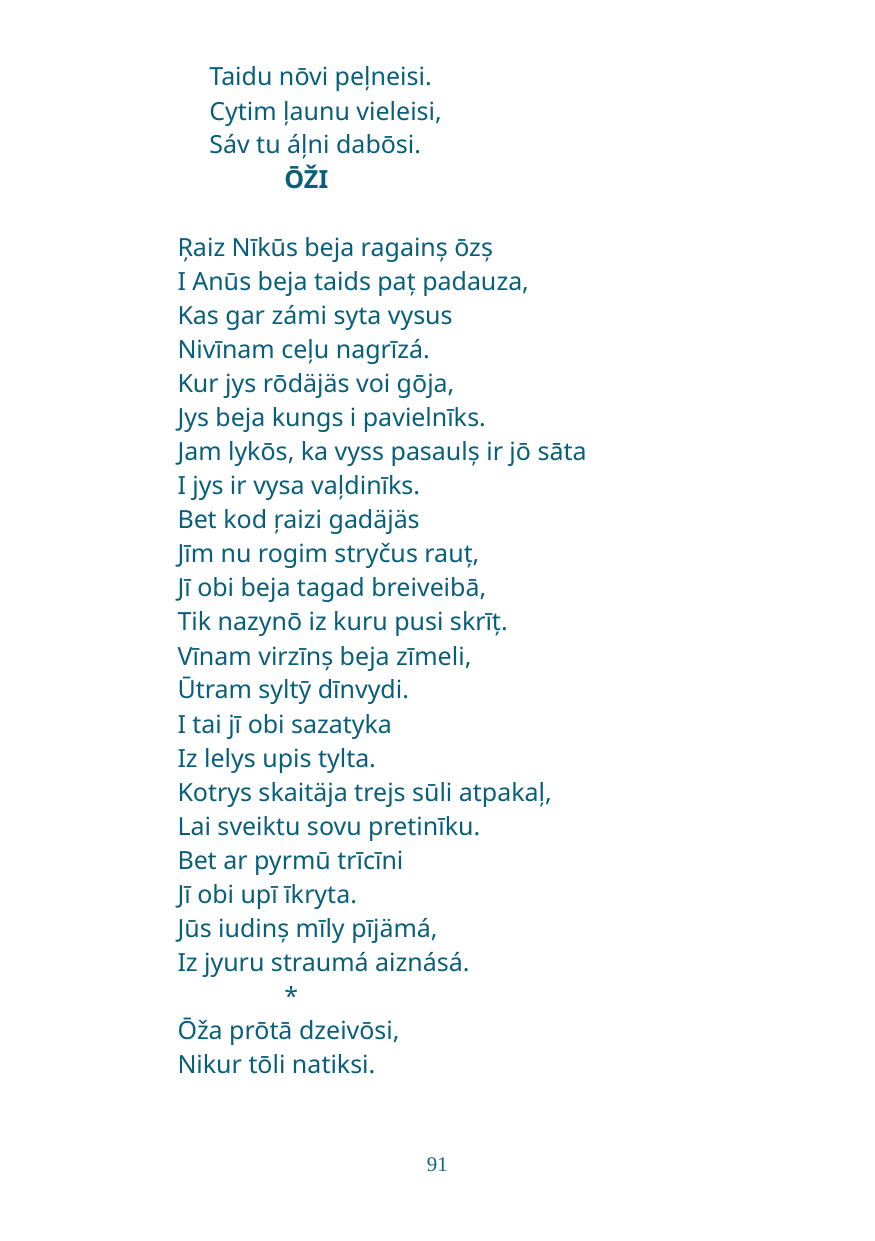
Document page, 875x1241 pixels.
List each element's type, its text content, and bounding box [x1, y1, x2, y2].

text Jī obi beja tagad breiveibā, [177, 570, 815, 604]
text Tik nazynō iz kuru pusi skrīț. [177, 604, 815, 638]
text Kotrys skaitäja trejs sūli atpakaļ, [177, 774, 815, 808]
text ŌŽI [177, 161, 815, 195]
text Jam lykōs, ka vyss pasaulș ir jō sāta [177, 434, 815, 468]
text Bet ar pyrmū trīcīni [177, 842, 815, 877]
text Kas gar zámi syta vysus [177, 297, 815, 332]
text Jys beja kungs i pavielnīks. [177, 400, 815, 434]
text I jys ir vysa vaļdinīks. [177, 468, 815, 502]
text Ūtram syltȳ dīnvydi. [177, 672, 815, 706]
text Vīnam virzīnș beja zīmeli, [177, 638, 815, 672]
text Lai sveiktu sovu pretinīku. [177, 808, 815, 842]
text Iz jyuru straumá aiznásá. [177, 945, 815, 979]
text Kur jys rōdäjäs voi gōja, [177, 366, 815, 400]
text Nivīnam ceļu nagrīzá. [177, 332, 815, 366]
text Taidu nōvi peļneisi. [177, 59, 815, 93]
text I Anūs beja taids paț padauza, [177, 263, 815, 297]
text Nikur tōli natiksi. [177, 1047, 815, 1081]
text Cytim ļaunu vieleisi, [177, 93, 815, 127]
text Bet kod ŗaizi gadäjäs [177, 502, 815, 536]
text Iz lelys upis tylta. [177, 740, 815, 774]
text Sáv tu áļni dabōsi. [177, 127, 815, 161]
text Jī obi upī īkryta. [177, 877, 815, 911]
text Ŗaiz Nīkūs beja ragainș ōzș [177, 229, 815, 263]
text Jīm nu rogim stryčus rauț, [177, 536, 815, 570]
text * [177, 979, 815, 1013]
text I tai jī obi sazatyka [177, 706, 815, 740]
text Jūs iudinș mīly pījämá, [177, 911, 815, 945]
text Ōža prōtā dzeivōsi, [177, 1013, 815, 1047]
